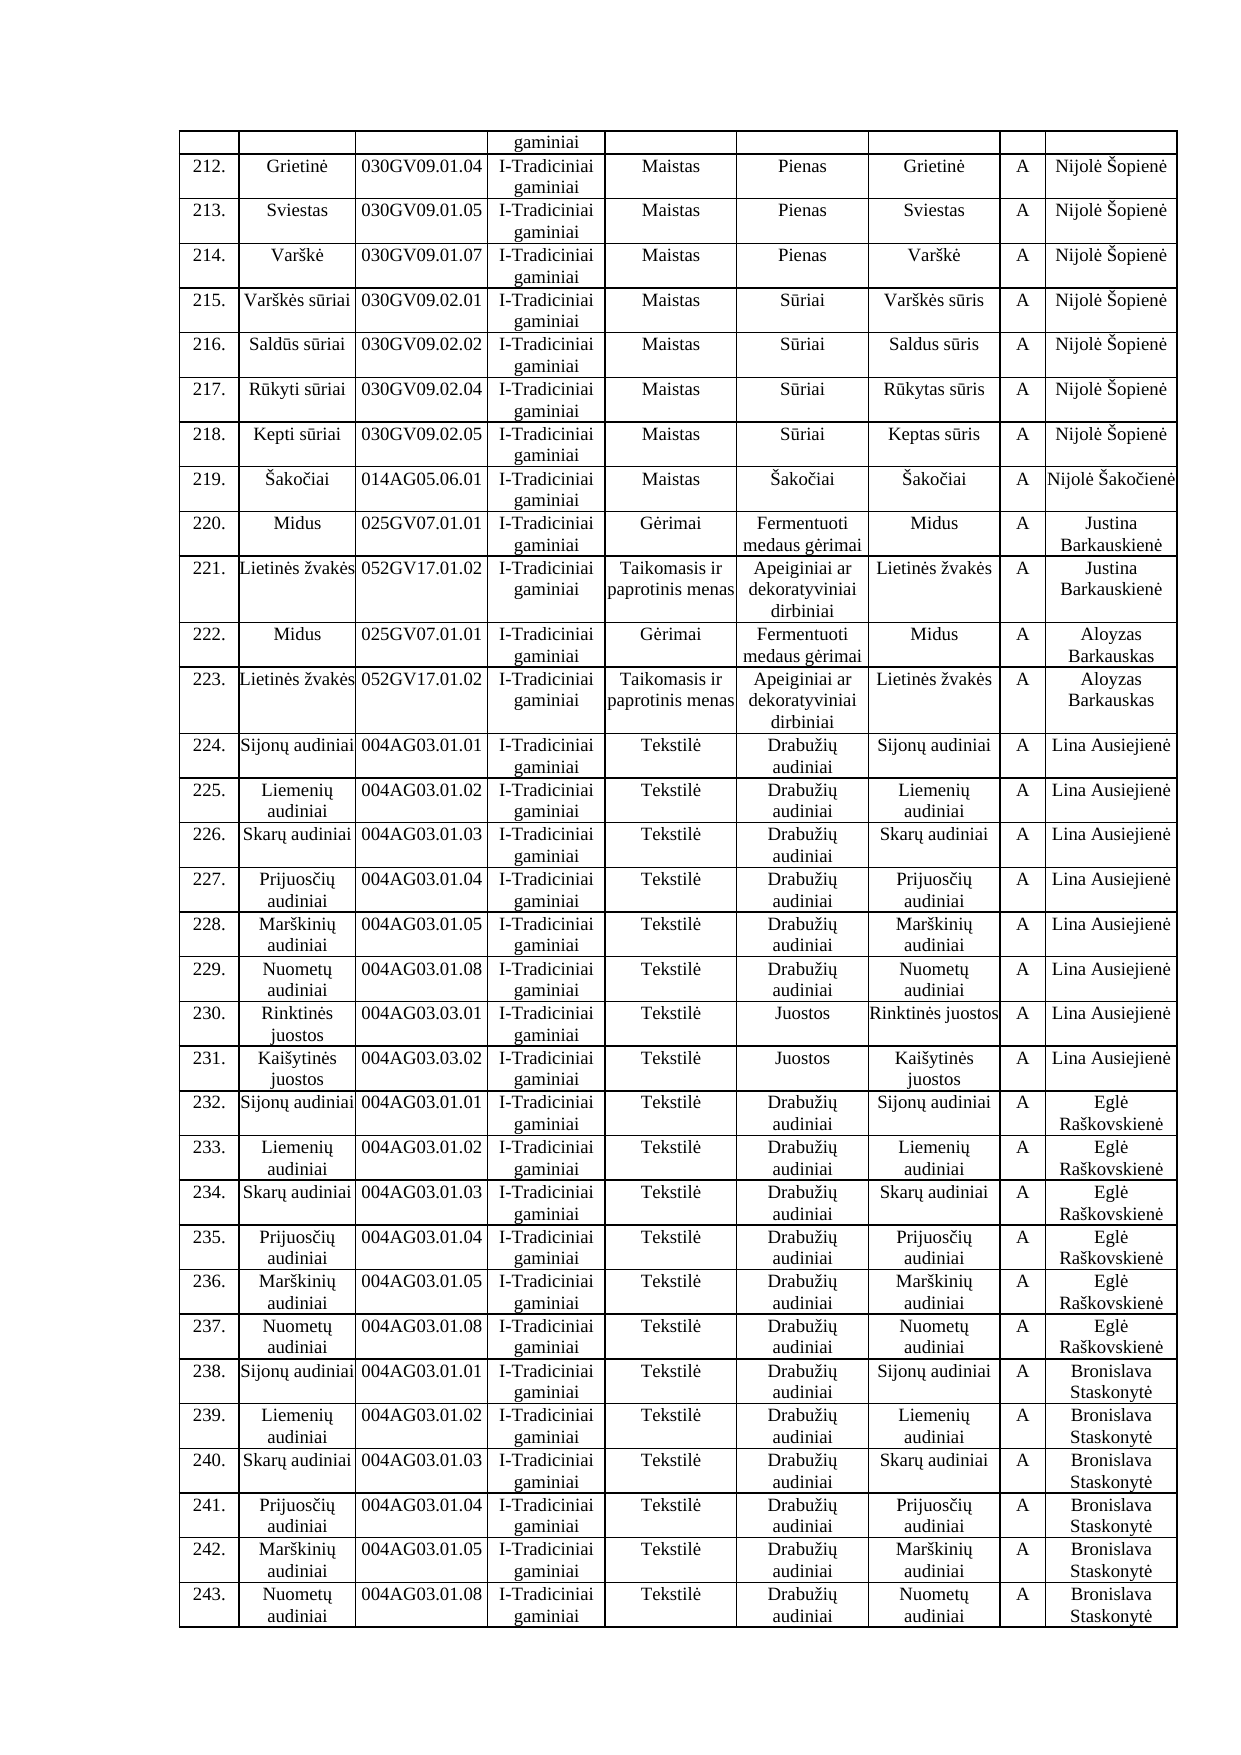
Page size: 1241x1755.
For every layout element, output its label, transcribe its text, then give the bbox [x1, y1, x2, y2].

table_cell 230. [180, 1002, 238, 1045]
table_cell 030GV09.02.04 [356, 378, 487, 421]
table_cell [1178, 130, 1182, 153]
table_cell A [1001, 734, 1045, 777]
table_cell 004AG03.01.04 [356, 868, 487, 911]
table_cell 004AG03.01.08 [356, 1583, 487, 1626]
table_cell I-Tradiciniai gaminiai [488, 1404, 604, 1447]
table_cell Lina Ausiejienė [1046, 913, 1176, 956]
table_cell [1178, 1224, 1182, 1269]
table_cell Taikomasis ir paprotinis menas [606, 668, 736, 732]
table_cell [175, 1045, 179, 1090]
table_cell Maistas [606, 423, 736, 466]
table_cell 004AG03.01.08 [356, 1315, 487, 1358]
table_cell 004AG03.01.03 [356, 1181, 487, 1224]
table_cell Skarų audiniai [240, 1449, 355, 1492]
table_cell [737, 132, 868, 153]
table_cell [175, 511, 179, 555]
table_cell Marškinių audiniai [240, 1538, 355, 1581]
table_cell Tekstilė [606, 868, 736, 911]
table_cell Varškės sūriai [240, 289, 355, 332]
table_cell Lina Ausiejienė [1046, 779, 1176, 822]
table_cell [1178, 421, 1182, 466]
table_cell gaminiai [488, 132, 604, 153]
table_cell Nuometų audiniai [869, 1583, 999, 1626]
table_cell Gėrimai [606, 623, 736, 666]
table_cell 234. [180, 1181, 238, 1224]
table_cell [175, 287, 179, 332]
table_cell Šakočiai [240, 467, 355, 511]
table_cell [1178, 1179, 1182, 1224]
table_cell Sijonų audiniai [240, 1092, 355, 1134]
table_cell Drabužių audiniai [737, 1360, 868, 1403]
table_cell Liemenių audiniai [240, 1404, 355, 1447]
table_cell A [1001, 1404, 1045, 1447]
table_cell A [1001, 668, 1045, 732]
table_cell Sūriai [737, 378, 868, 421]
table_cell 214. [180, 244, 238, 287]
table_cell [1178, 1358, 1182, 1403]
table_cell A [1001, 1181, 1045, 1224]
table_cell I-Tradiciniai gaminiai [488, 244, 604, 287]
table_cell 236. [180, 1270, 238, 1313]
table_cell [1178, 466, 1182, 511]
table_cell 237. [180, 1315, 238, 1358]
table_cell I-Tradiciniai gaminiai [488, 1360, 604, 1403]
table_cell Liemenių audiniai [240, 779, 355, 822]
table_cell Skarų audiniai [869, 1449, 999, 1492]
table_cell Sviestas [240, 199, 355, 242]
table_cell 217. [180, 378, 238, 421]
table_cell Tekstilė [606, 1538, 736, 1581]
table_cell I-Tradiciniai gaminiai [488, 155, 604, 198]
table_cell Nuometų audiniai [240, 957, 355, 1001]
table_cell Rūkytas sūris [869, 378, 999, 421]
table_cell Pienas [737, 199, 868, 242]
table_cell Saldus sūris [869, 333, 999, 376]
table_cell A [1001, 378, 1045, 421]
table_cell [1178, 287, 1182, 332]
table_cell I-Tradiciniai gaminiai [488, 467, 604, 511]
table_cell I-Tradiciniai gaminiai [488, 1136, 604, 1179]
table_cell Midus [240, 512, 355, 555]
table_cell [175, 555, 179, 621]
table_cell [1178, 666, 1182, 732]
table_cell Drabužių audiniai [737, 1404, 868, 1447]
table_cell Kaišytinės juostos [240, 1047, 355, 1090]
table_cell 228. [180, 913, 238, 956]
table_cell Eglė Raškovskienė [1046, 1226, 1176, 1269]
table_cell 004AG03.01.05 [356, 1270, 487, 1313]
table_cell A [1001, 512, 1045, 555]
table_cell [1178, 1403, 1182, 1447]
table_cell [1001, 132, 1045, 153]
table_cell Nijolė Šopienė [1046, 378, 1176, 421]
table_cell Nijolė Šopienė [1046, 423, 1176, 466]
table_cell 219. [180, 467, 238, 511]
table_cell 225. [180, 779, 238, 822]
table_cell Lina Ausiejienė [1046, 1002, 1176, 1045]
table_cell 216. [180, 333, 238, 376]
table_cell 220. [180, 512, 238, 555]
table_cell [175, 243, 179, 287]
table_cell Skarų audiniai [869, 823, 999, 866]
table_cell 052GV17.01.02 [356, 668, 487, 732]
table_cell Fermentuoti medaus gėrimai [737, 623, 868, 666]
table_cell A [1001, 333, 1045, 376]
table_cell Maistas [606, 244, 736, 287]
table_cell Prijuosčių audiniai [869, 868, 999, 911]
table_cell 004AG03.01.02 [356, 1404, 487, 1447]
table_cell Eglė Raškovskienė [1046, 1181, 1176, 1224]
table_cell [175, 1179, 179, 1224]
table_cell [175, 421, 179, 466]
table_cell A [1001, 957, 1045, 1001]
table_cell 212. [180, 155, 238, 198]
table_cell A [1001, 779, 1045, 822]
table_cell 218. [180, 423, 238, 466]
table_cell [1178, 911, 1182, 956]
table_cell Bronislava Staskonytė [1046, 1449, 1176, 1492]
table_cell A [1001, 868, 1045, 911]
table_cell Drabužių audiniai [737, 957, 868, 1001]
table_cell A [1001, 1270, 1045, 1313]
table_cell Juostos [737, 1002, 868, 1045]
table_cell 235. [180, 1226, 238, 1269]
table_cell I-Tradiciniai gaminiai [488, 1494, 604, 1537]
table_cell Varškė [869, 244, 999, 287]
table_cell Liemenių audiniai [869, 1404, 999, 1447]
table_cell [175, 376, 179, 421]
table_cell Midus [869, 512, 999, 555]
table_cell 004AG03.01.01 [356, 1360, 487, 1403]
table_cell I-Tradiciniai gaminiai [488, 623, 604, 666]
table_cell [175, 1403, 179, 1447]
table_cell Midus [869, 623, 999, 666]
table_cell 004AG03.03.01 [356, 1002, 487, 1045]
table_cell Lina Ausiejienė [1046, 957, 1176, 1001]
table_cell Maistas [606, 199, 736, 242]
table_cell [1178, 1313, 1182, 1358]
table_cell Tekstilė [606, 1270, 736, 1313]
table_cell [175, 1492, 179, 1537]
table_cell Tekstilė [606, 1002, 736, 1045]
table_cell A [1001, 423, 1045, 466]
table_cell 004AG03.01.08 [356, 957, 487, 1001]
table_cell [1178, 198, 1182, 242]
table_cell Maistas [606, 289, 736, 332]
table_cell 025GV07.01.01 [356, 512, 487, 555]
table_cell Nuometų audiniai [869, 1315, 999, 1358]
table_cell [175, 332, 179, 376]
table_cell Tekstilė [606, 957, 736, 1001]
table_cell A [1001, 1315, 1045, 1358]
table_cell Tekstilė [606, 1092, 736, 1134]
table_cell 030GV09.01.04 [356, 155, 487, 198]
table_cell Maistas [606, 467, 736, 511]
table_cell Tekstilė [606, 1404, 736, 1447]
table_cell Kaišytinės juostos [869, 1047, 999, 1090]
table_cell Liemenių audiniai [869, 1136, 999, 1179]
table_cell I-Tradiciniai gaminiai [488, 1270, 604, 1313]
table_cell I-Tradiciniai gaminiai [488, 913, 604, 956]
table_cell Rinktinės juostos [240, 1002, 355, 1045]
table_cell 243. [180, 1583, 238, 1626]
table_cell I-Tradiciniai gaminiai [488, 1092, 604, 1134]
table_cell [1178, 153, 1182, 198]
table_cell [175, 666, 179, 732]
table_cell 240. [180, 1449, 238, 1492]
table_cell Justina Barkauskienė [1046, 557, 1176, 621]
table_cell Maistas [606, 155, 736, 198]
table_cell I-Tradiciniai gaminiai [488, 1449, 604, 1492]
table_cell A [1001, 289, 1045, 332]
table_cell A [1001, 155, 1045, 198]
table_cell Aloyzas Barkauskas [1046, 668, 1176, 732]
table_cell I-Tradiciniai gaminiai [488, 199, 604, 242]
table_cell Varškė [240, 244, 355, 287]
table_cell Sviestas [869, 199, 999, 242]
table_cell Bronislava Staskonytė [1046, 1583, 1176, 1626]
table_cell [175, 1581, 179, 1626]
table_cell [1178, 822, 1182, 866]
table_cell I-Tradiciniai gaminiai [488, 333, 604, 376]
table_cell 232. [180, 1092, 238, 1134]
table_cell A [1001, 1494, 1045, 1537]
table_cell Skarų audiniai [240, 1181, 355, 1224]
table_cell A [1001, 823, 1045, 866]
table_cell Drabužių audiniai [737, 1181, 868, 1224]
table_cell Nuometų audiniai [869, 957, 999, 1001]
table_cell 238. [180, 1360, 238, 1403]
table_cell [1046, 132, 1176, 153]
table_cell Marškinių audiniai [869, 913, 999, 956]
table_cell Nijolė Šopienė [1046, 244, 1176, 287]
table_cell I-Tradiciniai gaminiai [488, 1002, 604, 1045]
table_cell Drabužių audiniai [737, 1315, 868, 1358]
table_cell Rūkyti sūriai [240, 378, 355, 421]
table_cell 004AG03.01.05 [356, 1538, 487, 1581]
table_cell 004AG03.01.05 [356, 913, 487, 956]
table_cell [175, 1090, 179, 1134]
table_cell A [1001, 1226, 1045, 1269]
table_cell Šakočiai [737, 467, 868, 511]
table_cell Prijuosčių audiniai [869, 1226, 999, 1269]
table_cell 241. [180, 1494, 238, 1537]
table_cell A [1001, 1136, 1045, 1179]
table_cell Tekstilė [606, 1494, 736, 1537]
table_cell Marškinių audiniai [240, 1270, 355, 1313]
table_cell Maistas [606, 378, 736, 421]
table_cell 221. [180, 557, 238, 621]
table_cell A [1001, 913, 1045, 956]
table_cell 223. [180, 668, 238, 732]
table_cell [180, 132, 238, 153]
table_cell Sijonų audiniai [869, 734, 999, 777]
table_cell A [1001, 1449, 1045, 1492]
table_cell 025GV07.01.01 [356, 623, 487, 666]
table_cell Drabužių audiniai [737, 1538, 868, 1581]
table_cell Lietinės žvakės [869, 668, 999, 732]
table_cell Midus [240, 623, 355, 666]
table_cell Drabužių audiniai [737, 1092, 868, 1134]
table_cell I-Tradiciniai gaminiai [488, 512, 604, 555]
table_cell Nijolė Šopienė [1046, 199, 1176, 242]
table_cell [869, 132, 999, 153]
table_cell [1178, 866, 1182, 911]
table_cell [1178, 1045, 1182, 1090]
table_cell Eglė Raškovskienė [1046, 1136, 1176, 1179]
table_cell Apeiginiai ar dekoratyviniai dirbiniai [737, 557, 868, 621]
table_cell Nijolė Šopienė [1046, 289, 1176, 332]
table_cell [175, 956, 179, 1001]
table_cell Tekstilė [606, 823, 736, 866]
table_cell 030GV09.02.01 [356, 289, 487, 332]
table_cell Lietinės žvakės [869, 557, 999, 621]
table_cell Drabužių audiniai [737, 1136, 868, 1179]
table_cell [1178, 777, 1182, 822]
table_cell [1178, 376, 1182, 421]
table_cell 213. [180, 199, 238, 242]
table_cell Eglė Raškovskienė [1046, 1270, 1176, 1313]
table_cell 215. [180, 289, 238, 332]
table_cell I-Tradiciniai gaminiai [488, 1315, 604, 1358]
table_cell I-Tradiciniai gaminiai [488, 1047, 604, 1090]
table_cell [175, 911, 179, 956]
table_cell Lina Ausiejienė [1046, 823, 1176, 866]
table_cell I-Tradiciniai gaminiai [488, 734, 604, 777]
table_cell Gėrimai [606, 512, 736, 555]
table_cell Prijuosčių audiniai [240, 868, 355, 911]
table_cell [175, 621, 179, 666]
table_cell 030GV09.01.05 [356, 199, 487, 242]
table_cell [1178, 1135, 1182, 1179]
table_cell Prijuosčių audiniai [869, 1494, 999, 1537]
table_cell 004AG03.01.02 [356, 1136, 487, 1179]
table_cell [1178, 1269, 1182, 1313]
table_cell Liemenių audiniai [869, 779, 999, 822]
table_cell Drabužių audiniai [737, 1583, 868, 1626]
table_cell A [1001, 1360, 1045, 1403]
table_cell A [1001, 1538, 1045, 1581]
table_cell 242. [180, 1538, 238, 1581]
table_cell Pienas [737, 244, 868, 287]
table_cell Drabužių audiniai [737, 734, 868, 777]
table_cell A [1001, 557, 1045, 621]
table_cell 004AG03.01.03 [356, 1449, 487, 1492]
table_cell Tekstilė [606, 1360, 736, 1403]
table_cell 226. [180, 823, 238, 866]
table_cell 030GV09.02.02 [356, 333, 487, 376]
table_cell Saldūs sūriai [240, 333, 355, 376]
table_cell I-Tradiciniai gaminiai [488, 1583, 604, 1626]
table_cell A [1001, 467, 1045, 511]
table_cell Taikomasis ir paprotinis menas [606, 557, 736, 621]
table_cell 030GV09.01.07 [356, 244, 487, 287]
table_cell Justina Barkauskienė [1046, 512, 1176, 555]
table_cell Lietinės žvakės [240, 668, 355, 732]
table_cell [1178, 1537, 1182, 1581]
table_cell I-Tradiciniai gaminiai [488, 1181, 604, 1224]
table_cell Drabužių audiniai [737, 779, 868, 822]
table_cell Marškinių audiniai [869, 1270, 999, 1313]
table_cell Sūriai [737, 289, 868, 332]
table_cell [175, 866, 179, 911]
table_cell I-Tradiciniai gaminiai [488, 823, 604, 866]
table_cell Maistas [606, 333, 736, 376]
table_cell Grietinė [240, 155, 355, 198]
table_cell 014AG05.06.01 [356, 467, 487, 511]
table_cell Varškės sūris [869, 289, 999, 332]
table_cell 222. [180, 623, 238, 666]
table_cell [175, 777, 179, 822]
table_cell Tekstilė [606, 1136, 736, 1179]
table_cell [175, 198, 179, 242]
table_cell Keptas sūris [869, 423, 999, 466]
table_cell Prijuosčių audiniai [240, 1494, 355, 1537]
table_cell Tekstilė [606, 734, 736, 777]
table_cell [175, 733, 179, 777]
table_cell A [1001, 1002, 1045, 1045]
table_cell 239. [180, 1404, 238, 1447]
table_cell 004AG03.03.02 [356, 1047, 487, 1090]
table_cell Sijonų audiniai [869, 1092, 999, 1134]
table_cell 004AG03.01.01 [356, 1092, 487, 1134]
table_cell Nijolė Šakočienė [1046, 467, 1176, 511]
table_cell Nuometų audiniai [240, 1583, 355, 1626]
table_cell A [1001, 1583, 1045, 1626]
table_cell Nuometų audiniai [240, 1315, 355, 1358]
table_cell Apeiginiai ar dekoratyviniai dirbiniai [737, 668, 868, 732]
table_cell [175, 1313, 179, 1358]
table_cell [175, 1269, 179, 1313]
table_cell 004AG03.01.04 [356, 1226, 487, 1269]
table_cell Grietinė [869, 155, 999, 198]
table_cell Bronislava Staskonytė [1046, 1494, 1176, 1537]
table_cell Sijonų audiniai [240, 734, 355, 777]
table_cell Skarų audiniai [240, 823, 355, 866]
table_cell [1178, 956, 1182, 1001]
table_cell [1178, 1492, 1182, 1537]
table_cell Tekstilė [606, 1047, 736, 1090]
table_cell A [1001, 623, 1045, 666]
table_cell [1178, 332, 1182, 376]
table_cell A [1001, 244, 1045, 287]
table_cell Drabužių audiniai [737, 823, 868, 866]
table_cell Sūriai [737, 333, 868, 376]
table_cell Juostos [737, 1047, 868, 1090]
table_cell Nijolė Šopienė [1046, 333, 1176, 376]
table_cell Eglė Raškovskienė [1046, 1092, 1176, 1134]
table_cell 004AG03.01.04 [356, 1494, 487, 1537]
table_cell Drabužių audiniai [737, 1449, 868, 1492]
table_cell 052GV17.01.02 [356, 557, 487, 621]
table_cell [175, 1448, 179, 1492]
table_cell Skarų audiniai [869, 1181, 999, 1224]
table_cell [1178, 733, 1182, 777]
table_cell 229. [180, 957, 238, 1001]
table_cell Lietinės žvakės [240, 557, 355, 621]
table_cell Marškinių audiniai [240, 913, 355, 956]
table_cell Lina Ausiejienė [1046, 734, 1176, 777]
table_cell Bronislava Staskonytė [1046, 1404, 1176, 1447]
table_cell Fermentuoti medaus gėrimai [737, 512, 868, 555]
table_cell [175, 822, 179, 866]
table_cell Nijolė Šopienė [1046, 155, 1176, 198]
table_cell 004AG03.01.01 [356, 734, 487, 777]
table_cell [175, 466, 179, 511]
table_cell [1178, 243, 1182, 287]
table_cell Sijonų audiniai [240, 1360, 355, 1403]
table_cell Aloyzas Barkauskas [1046, 623, 1176, 666]
table_cell [175, 1537, 179, 1581]
table_cell [1178, 511, 1182, 555]
table_cell [1178, 1581, 1182, 1626]
table_cell 227. [180, 868, 238, 911]
table_cell 004AG03.01.02 [356, 779, 487, 822]
table_cell [240, 132, 355, 153]
table_cell Sūriai [737, 423, 868, 466]
table_cell Kepti sūriai [240, 423, 355, 466]
table_cell Tekstilė [606, 1315, 736, 1358]
table_cell Sijonų audiniai [869, 1360, 999, 1403]
table_cell Pienas [737, 155, 868, 198]
table_cell I-Tradiciniai gaminiai [488, 423, 604, 466]
table_cell [356, 132, 487, 153]
table_cell Lina Ausiejienė [1046, 868, 1176, 911]
table_cell Eglė Raškovskienė [1046, 1315, 1176, 1358]
table_cell A [1001, 1047, 1045, 1090]
table_cell I-Tradiciniai gaminiai [488, 1226, 604, 1269]
table_cell A [1001, 1092, 1045, 1134]
table_cell [606, 132, 736, 153]
table_cell Drabužių audiniai [737, 1494, 868, 1537]
table_cell Tekstilė [606, 1583, 736, 1626]
table_cell 233. [180, 1136, 238, 1179]
table_cell I-Tradiciniai gaminiai [488, 868, 604, 911]
table_cell Liemenių audiniai [240, 1136, 355, 1179]
table_cell Lina Ausiejienė [1046, 1047, 1176, 1090]
table_cell Bronislava Staskonytė [1046, 1538, 1176, 1581]
table_cell 004AG03.01.03 [356, 823, 487, 866]
table_cell Šakočiai [869, 467, 999, 511]
table_cell I-Tradiciniai gaminiai [488, 557, 604, 621]
table_cell Drabužių audiniai [737, 913, 868, 956]
table_cell [175, 130, 179, 153]
table_cell Bronislava Staskonytė [1046, 1360, 1176, 1403]
table_cell Tekstilė [606, 1226, 736, 1269]
table_cell Tekstilė [606, 913, 736, 956]
table_cell [175, 153, 179, 198]
table_cell I-Tradiciniai gaminiai [488, 1538, 604, 1581]
table_cell I-Tradiciniai gaminiai [488, 779, 604, 822]
table_cell I-Tradiciniai gaminiai [488, 289, 604, 332]
table_cell A [1001, 199, 1045, 242]
table_cell Prijuosčių audiniai [240, 1226, 355, 1269]
table_cell 231. [180, 1047, 238, 1090]
table_cell I-Tradiciniai gaminiai [488, 668, 604, 732]
table_cell I-Tradiciniai gaminiai [488, 957, 604, 1001]
table_cell [175, 1358, 179, 1403]
table_cell [175, 1135, 179, 1179]
table_cell Tekstilė [606, 779, 736, 822]
table_cell Tekstilė [606, 1181, 736, 1224]
table_cell Drabužių audiniai [737, 868, 868, 911]
table_cell Tekstilė [606, 1449, 736, 1492]
table_cell [175, 1001, 179, 1045]
table_cell Marškinių audiniai [869, 1538, 999, 1581]
table_cell [1178, 1001, 1182, 1045]
table_cell Drabužių audiniai [737, 1226, 868, 1269]
table_cell [1178, 621, 1182, 666]
table_cell Rinktinės juostos [869, 1002, 999, 1045]
table_cell 224. [180, 734, 238, 777]
table_cell Drabužių audiniai [737, 1270, 868, 1313]
table_cell [175, 1224, 179, 1269]
table_cell [1178, 1448, 1182, 1492]
table_cell 030GV09.02.05 [356, 423, 487, 466]
table_cell [1178, 1090, 1182, 1134]
table_cell I-Tradiciniai gaminiai [488, 378, 604, 421]
table_cell [1178, 555, 1182, 621]
